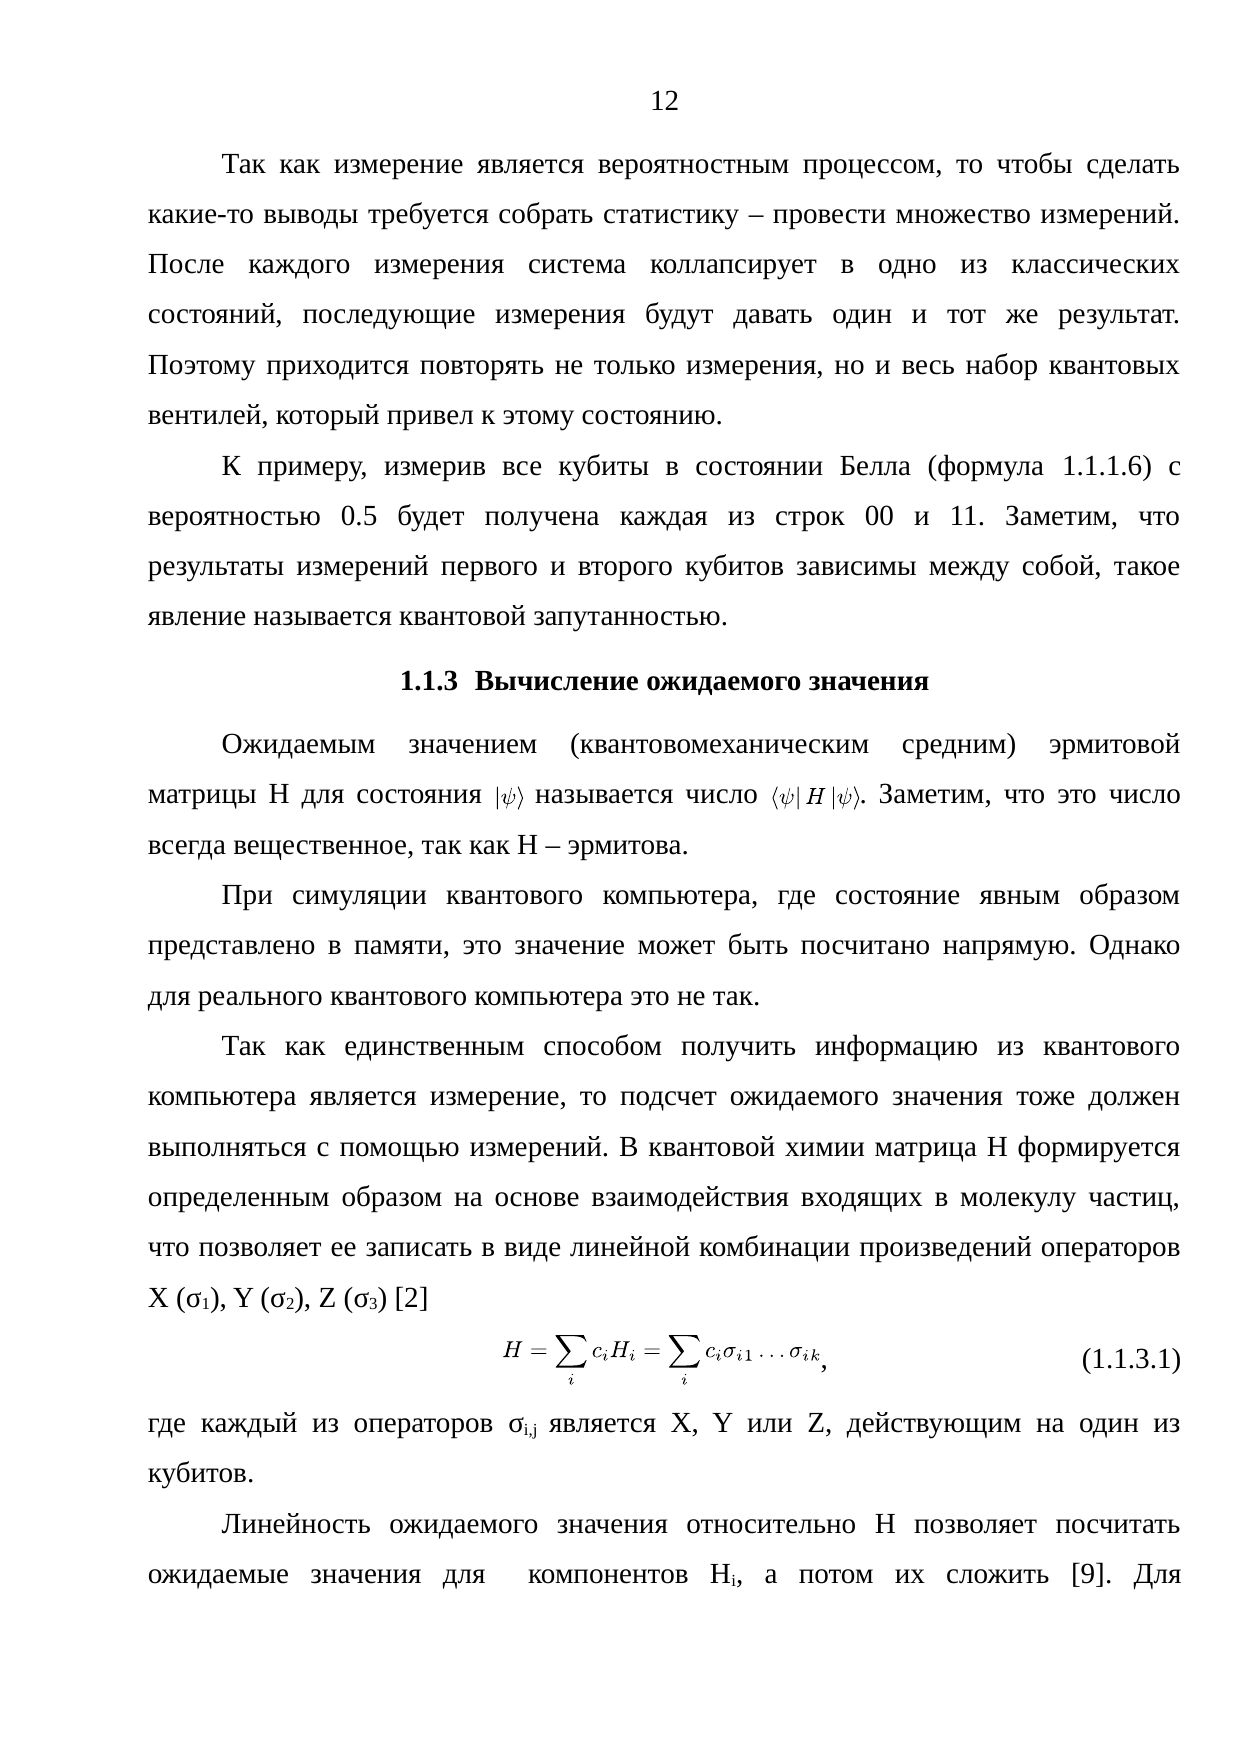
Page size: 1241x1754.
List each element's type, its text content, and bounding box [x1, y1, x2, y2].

text где каждый из операторов σi,j является X, Y или Z, действующим на один из кубитов. [148, 1405, 1181, 1489]
text Так как единственным способом получить информацию из квантового компьютера является измерение, то подсчет ожидаемого значения тоже должен выполняться с помощью измерений. В квантовой химии матрица H формируется определенным образом на основе взаимодействия входящих в молекулу частиц, что позволяет ее записать в виде линейной комбинации произведений операторов X (σ1), Y (σ2), Z (σ3) [2] [148, 1028, 1181, 1313]
text Ожидаемым значением (квантовомеханическим средним) эрмитовой матрицы H для состояния называется число . Заметим, что это число всегда вещественное, так как H – эрмитова. [148, 726, 1181, 860]
text К примеру, измерив все кубиты в состоянии Белла (формула 1.1.1.6) с вероятностью 0.5 будет получена каждая из строк 00 и 11. Заметим, что результаты измерений первого и второго кубитов зависимы между собой, такое явление называется квантовой запутанностью. [148, 448, 1181, 632]
text Так как измерение является вероятностным процессом, то чтобы сделать какие-то выводы требуется собрать статистику – провести множество измерений. После каждого измерения система коллапсирует в одно из классических состояний, последующие измерения будут давать один и тот же результат. Поэтому приходится повторять не только измерения, но и весь набор квантовых вентилей, который привел к этому состоянию. [148, 146, 1181, 431]
text , (1.1.3.1) [148, 1330, 1181, 1386]
text Линейность ожидаемого значения относительно H позволяет посчитать ожидаемые значения для компонентов Hi, а потом их сложить [9]. Для [148, 1506, 1181, 1590]
text При симуляции квантового компьютера, где состояние явным образом представлено в памяти, это значение может быть посчитано напрямую. Однако для реального квантового компьютера это не так. [148, 877, 1181, 1011]
subtitle Вычисление ожидаемого значения [148, 663, 1181, 697]
